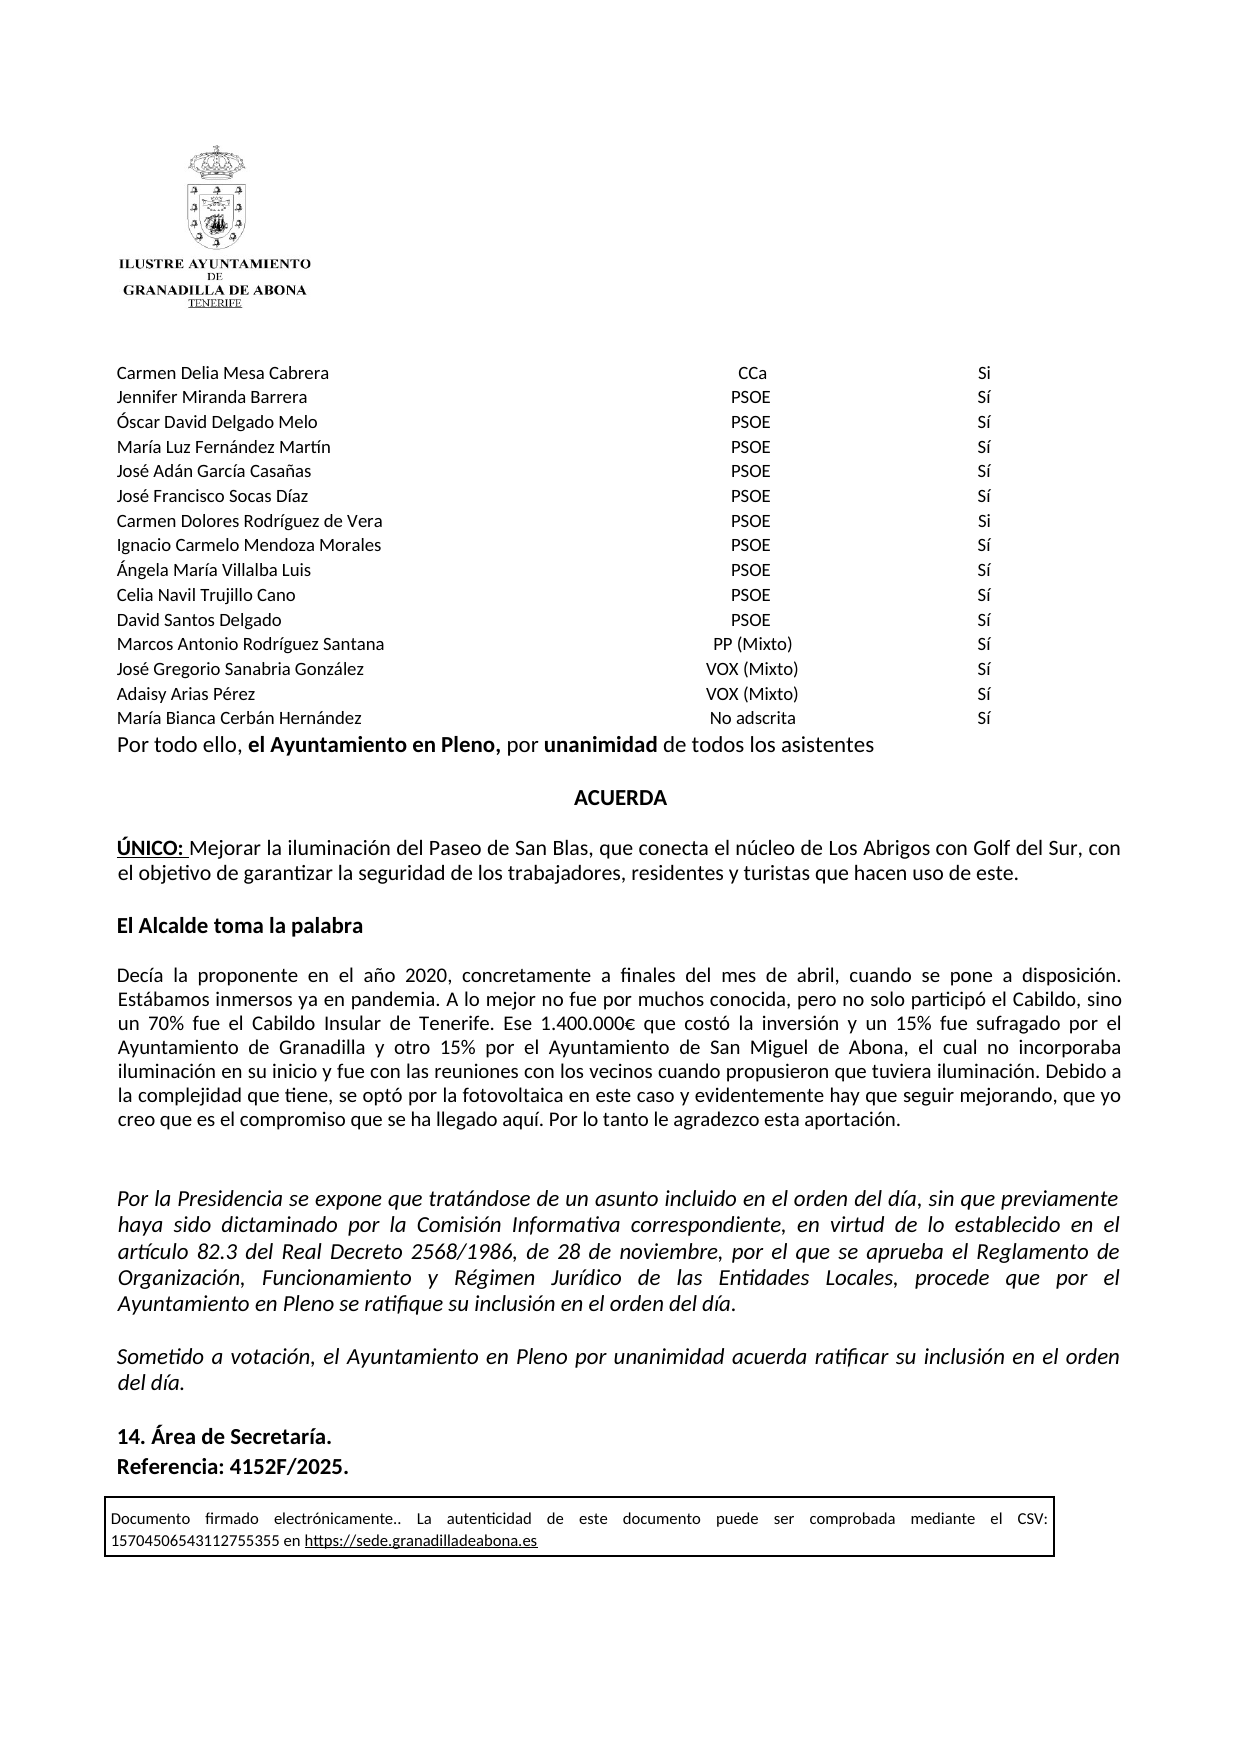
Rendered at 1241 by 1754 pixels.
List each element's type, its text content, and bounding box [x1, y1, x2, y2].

table_cell Ignacio Carmelo Mendoza Morales [117, 534, 706, 558]
table_cell Sí [978, 657, 995, 682]
table_cell VOX (Mixto) [706, 682, 977, 706]
table_cell Sí [978, 534, 995, 558]
table_cell PSOE [706, 410, 977, 435]
table_cell Sí [978, 410, 995, 435]
table_cell PSOE [706, 435, 977, 459]
table_cell María Bianca Cerbán Hernández [117, 706, 706, 731]
text 14. Área de Secretaría. [117, 1422, 1124, 1450]
table_cell Sí [978, 633, 995, 657]
text ÚNICO: Mejorar la iluminación del Paseo de San Blas, que conecta el núcleo de Los Abrigos con Golf del Sur, con el objetivo de garantizar la seguridad de los trabajadores, residentes y turistas que hacen uso de este. [117, 835, 1122, 885]
table_cell Celia Navil Trujillo Cano [117, 583, 706, 608]
table_cell [706, 331, 977, 361]
table_cell PSOE [706, 558, 977, 583]
table_cell PSOE [706, 509, 977, 534]
table_cell Sí [978, 460, 995, 484]
table_cell Ángela María Villalba Luis [117, 558, 706, 583]
table_cell Sí [978, 583, 995, 608]
text Decía la proponente en el año 2020, concretamente a finales del mes de abril, cuando se pone a disposición. Estábamos inmersos ya en pandemia. A lo mejor no fue por muchos conocida, pero no solo participó el Cabildo, sino un 70% fue el Cabildo Insular de Tenerife. Ese 1.400.000€ que costó la inversión y un 15% fue sufragado por el Ayuntamiento de Granadilla y otro 15% por el Ayuntamiento de San Miguel de Abona, el cual no incorporaba iluminación en su inicio y fue con las reuniones con los vecinos cuando propusieron que tuviera iluminación. Debido a la complejidad que tiene, se optó por la fotovoltaica en este caso y evidentemente hay que seguir mejorando, que yo creo que es el compromiso que se ha llegado aquí. Por lo tanto le agradezco esta aportación. [117, 963, 1124, 1131]
table_cell [117, 331, 706, 361]
table_cell PSOE [706, 608, 977, 632]
table_cell Si [978, 509, 995, 534]
text Por la Presidencia se expone que tratándose de un asunto incluido en el orden del día, sin que previamente haya sido dictaminado por la Comisión Informativa correspondiente, en virtud de lo establecido en el artículo 82.3 del Real Decreto 2568/1986, de 28 de noviembre, por el que se aprueba el Reglamento de Organización, Funcionamiento y Régimen Jurídico de las Entidades Locales, procede que por el Ayuntamiento en Pleno se ratifique su inclusión en el orden del día. [117, 1186, 1124, 1317]
table_cell VOX (Mixto) [706, 657, 977, 682]
table_cell PSOE [706, 386, 977, 410]
text Sometido a votación, el Ayuntamiento en Pleno por unanimidad acuerda ratificar su inclusión en el orden del día. [117, 1343, 1124, 1396]
table_cell No adscrita [706, 706, 977, 731]
table_cell Sí [978, 386, 995, 410]
text Referencia: 4152F/2025. [117, 1452, 1124, 1480]
table_cell Óscar David Delgado Melo [117, 410, 706, 435]
table_cell [978, 331, 995, 361]
text El Alcalde toma la palabra [117, 911, 1124, 939]
table_cell José Adán García Casañas [117, 460, 706, 484]
table_cell Sí [978, 484, 995, 509]
table_cell Carmen Delia Mesa Cabrera [117, 361, 706, 386]
table_cell Adaisy Arias Pérez [117, 682, 706, 706]
table_cell José Francisco Socas Díaz [117, 484, 706, 509]
table_cell PP (Mixto) [706, 633, 977, 657]
table_cell Sí [978, 435, 995, 459]
table_cell Sí [978, 682, 995, 706]
table_cell Sí [978, 706, 995, 731]
table_cell María Luz Fernández Martín [117, 435, 706, 459]
table_cell Carmen Dolores Rodríguez de Vera [117, 509, 706, 534]
table_cell Sí [978, 608, 995, 632]
table_cell PSOE [706, 460, 977, 484]
table_cell José Gregorio Sanabria González [117, 657, 706, 682]
table_cell Sí [978, 558, 995, 583]
table_cell Marcos Antonio Rodríguez Santana [117, 633, 706, 657]
table_cell Si [978, 361, 995, 386]
table_cell CCa [706, 361, 977, 386]
table_cell PSOE [706, 534, 977, 558]
table_cell Jennifer Miranda Barrera [117, 386, 706, 410]
text Por todo ello, el Ayuntamiento en Pleno, por unanimidad de todos los asistentes [117, 731, 1124, 758]
table_cell PSOE [706, 484, 977, 509]
table_cell David Santos Delgado [117, 608, 706, 632]
subtitle ACUERDA [114, 783, 1127, 811]
table_cell PSOE [706, 583, 977, 608]
